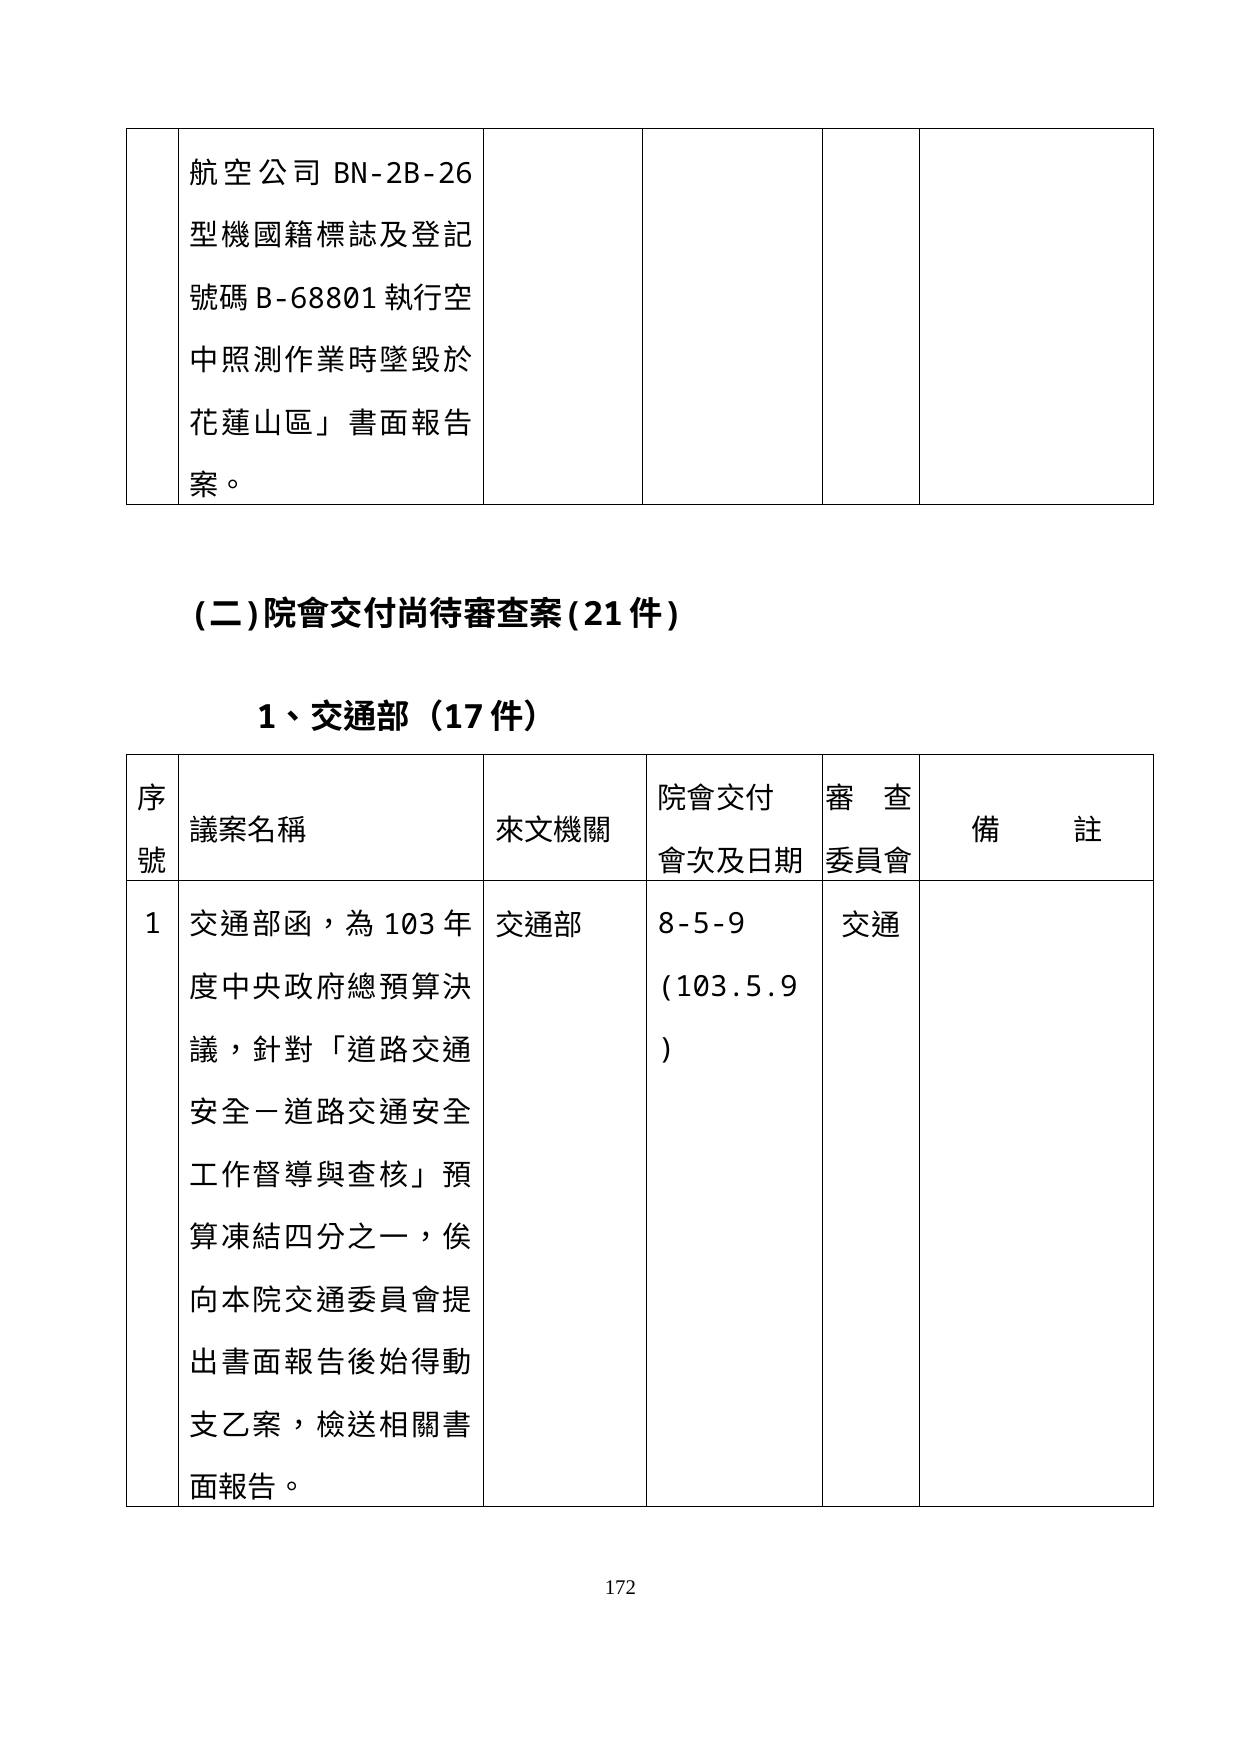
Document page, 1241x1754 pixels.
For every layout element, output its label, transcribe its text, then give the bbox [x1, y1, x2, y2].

table_header 院會交付 會次及日期 [647, 755, 822, 879]
table_cell [643, 129, 822, 504]
table_header 審 查 委員會 [823, 755, 919, 879]
text 1、交通部（17件） [118, 672, 1122, 735]
table_cell 交通部函，為103年度中央政府總預算決議，針對「道路交通安全－道路交通安全工作督導與查核」預算凍結四分之一，俟向本院交通委員會提出書面報告後始得動支乙案，檢送相關書面報告。 [179, 881, 483, 1506]
table_cell [823, 129, 919, 504]
table_header 議案名稱 [179, 755, 483, 879]
table_header 來文機關 [484, 755, 646, 879]
table_cell 航空公司BN-2B-26型機國籍標誌及登記號碼B-68801執行空中照測作業時墜毀於花蓮山區」書面報告案。 [179, 129, 483, 504]
table_cell 8-5-9 (103.5.9) [647, 881, 822, 1506]
table_cell 1 [127, 881, 178, 1506]
table_cell [484, 129, 642, 504]
table_cell 交通部 [484, 881, 646, 1506]
table_cell [920, 129, 1153, 504]
table_cell [127, 129, 178, 504]
table_header 備 註 [920, 755, 1153, 879]
table_header 序號 [127, 755, 178, 879]
table_cell 交通 [823, 881, 919, 1506]
text (二)院會交付尚待審查案(21件) [118, 586, 1122, 635]
table_cell [920, 881, 1153, 1506]
